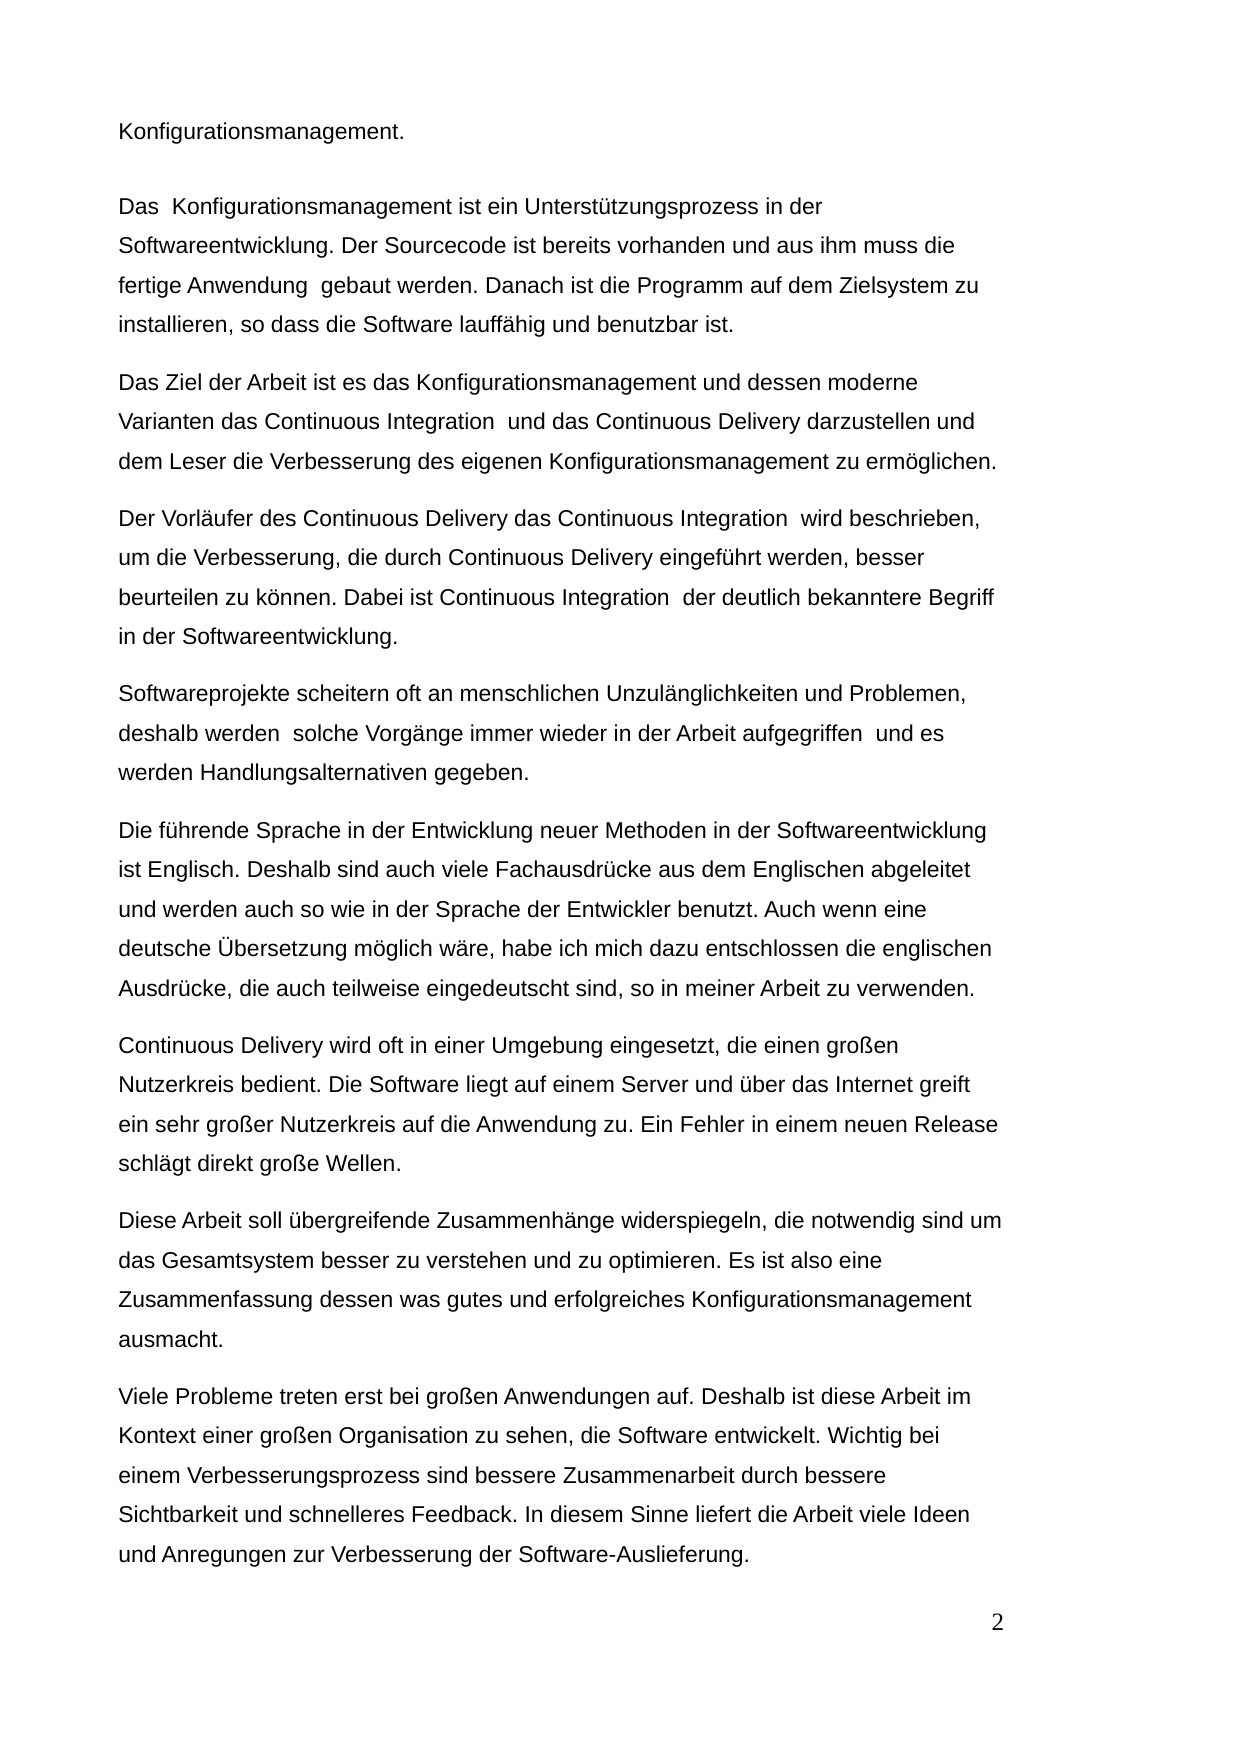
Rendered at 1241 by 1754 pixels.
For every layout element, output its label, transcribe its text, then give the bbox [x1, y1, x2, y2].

text Die führende Sprache in der Entwicklung neuer Methoden in der Softwareentwicklung ist Englisch. Deshalb sind auch viele Fachausdrücke aus dem Englischen abgeleitet und werden auch so wie in der Sprache der Entwickler benutzt. Auch wenn eine deutsche Übersetzung möglich wäre, habe ich mich dazu entschlossen die englischen Ausdrücke, die auch teilweise eingedeutscht sind, so in meiner Arbeit zu verwenden. [118, 817, 1004, 1001]
text Das Ziel der Arbeit ist es das Konfigurationsmanagement und dessen moderne Varianten das Continuous Integration und das Continuous Delivery darzustellen und dem Leser die Verbesserung des eigenen Konfigurationsmanagement zu ermöglichen. [118, 369, 1004, 474]
text Viele Probleme treten erst bei großen Anwendungen auf. Deshalb ist diese Arbeit im Kontext einer großen Organisation zu sehen, die Software entwickelt. Wichtig bei einem Verbesserungsprozess sind bessere Zusammenarbeit durch bessere Sichtbarkeit und schnelleres Feedback. In diesem Sinne liefert die Arbeit viele Ideen und Anregungen zur Verbesserung der Software-Auslieferung. [118, 1383, 1004, 1567]
text Diese Arbeit soll übergreifende Zusammenhänge widerspiegeln, die notwendig sind um das Gesamtsystem besser zu verstehen und zu optimieren. Es ist also eine Zusammenfassung dessen was gutes und erfolgreiches Konfigurationsmanagement ausmacht. [118, 1207, 1004, 1352]
text Konfigurationsmanagement. [118, 118, 1004, 144]
text Softwareprojekte scheitern oft an menschlichen Unzulänglichkeiten und Problemen, deshalb werden solche Vorgänge immer wieder in der Arbeit aufgegriffen und es werden Handlungsalternativen gegeben. [118, 680, 1004, 786]
text Der Vorläufer des Continuous Delivery das Continuous Integration wird beschrieben, um die Verbesserung, die durch Continuous Delivery eingeführt werden, besser beurteilen zu können. Dabei ist Continuous Integration der deutlich bekanntere Begriff in der Softwareentwicklung. [118, 505, 1004, 649]
text Continuous Delivery wird oft in einer Umgebung eingesetzt, die einen großen Nutzerkreis bedient. Die Software liegt auf einem Server und über das Internet greift ein sehr großer Nutzerkreis auf die Anwendung zu. Ein Fehler in einem neuen Release schlägt direkt große Wellen. [118, 1032, 1004, 1176]
text Das Konfigurationsmanagement ist ein Unterstützungsprozess in der Softwareentwicklung. Der Sourcecode ist bereits vorhanden und aus ihm muss die fertige Anwendung gebaut werden. Danach ist die Programm auf dem Zielsystem zu installieren, so dass die Software lauffähig und benutzbar ist. [118, 193, 1004, 338]
